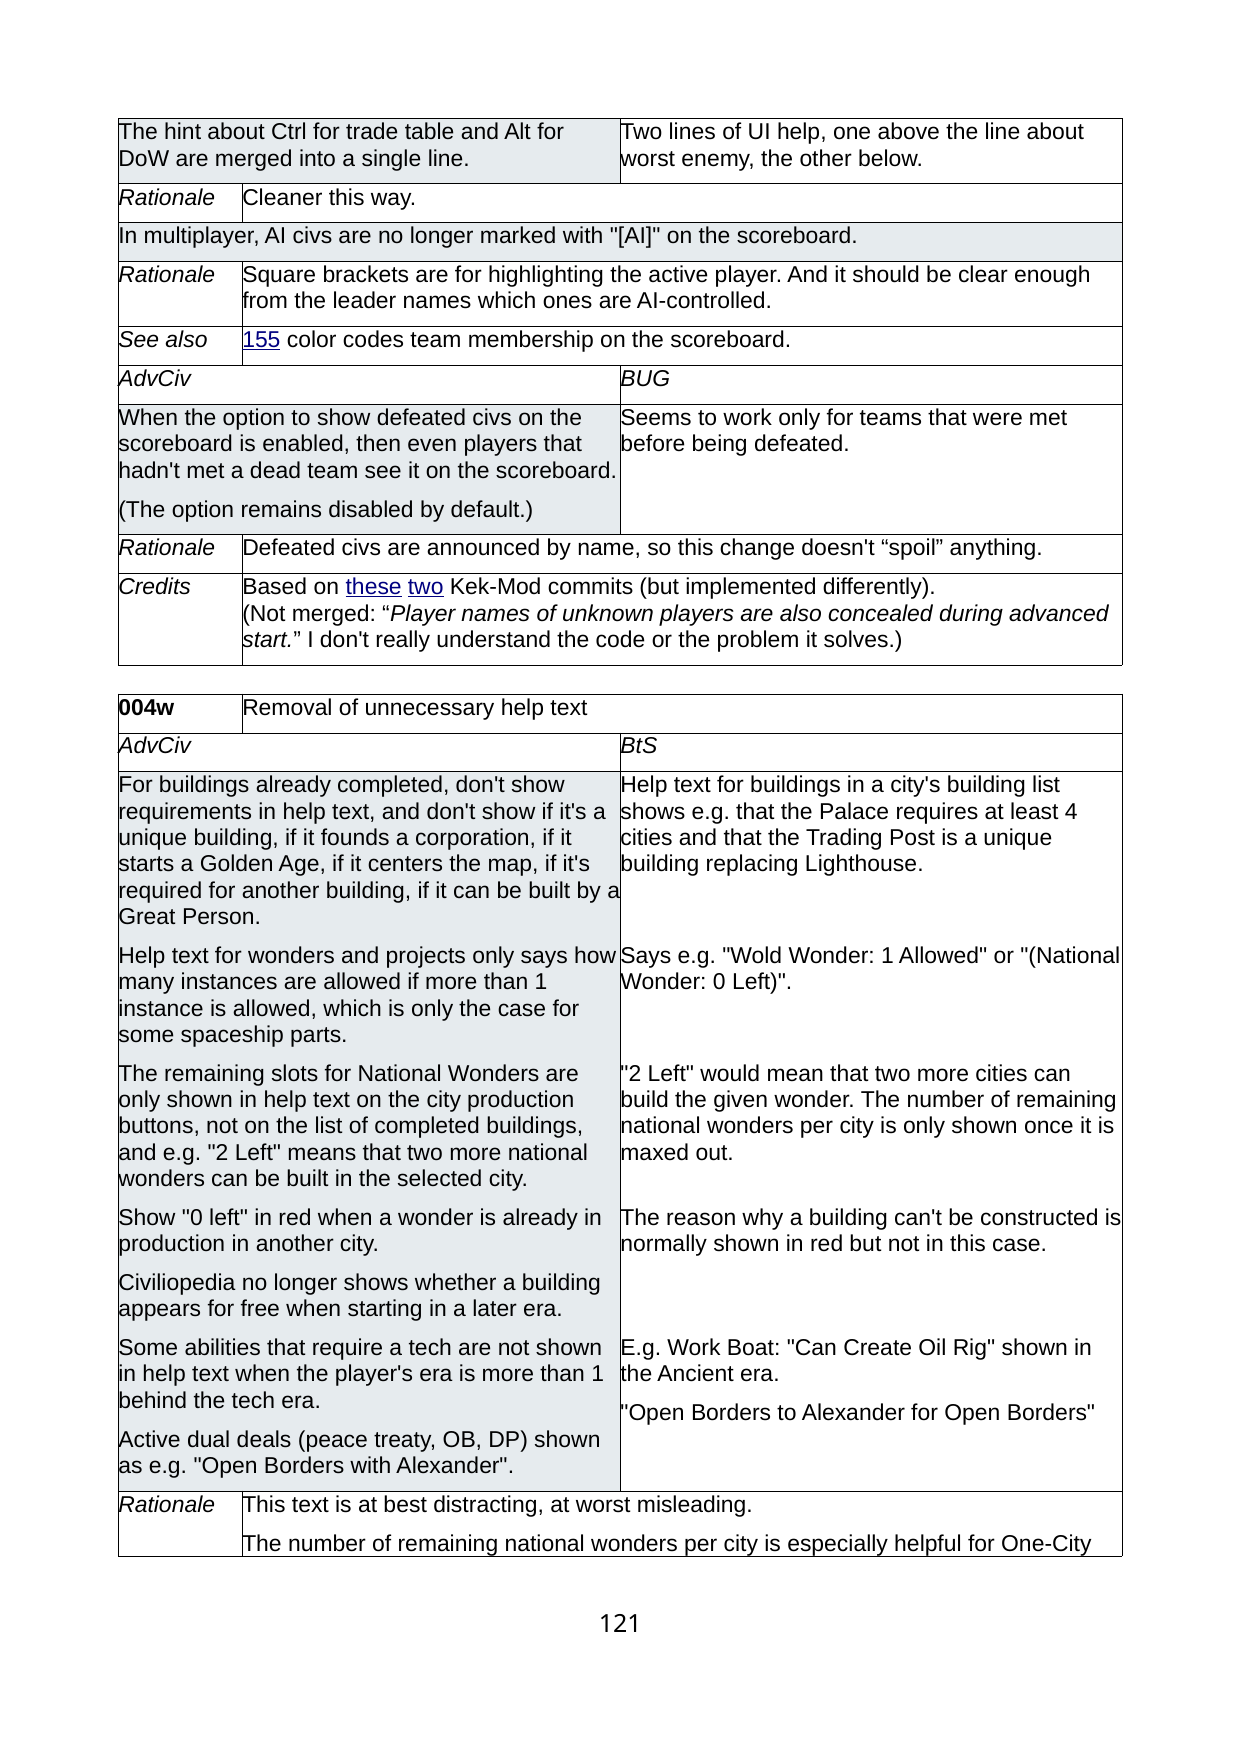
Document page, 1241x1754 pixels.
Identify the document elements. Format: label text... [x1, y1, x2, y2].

table_cell Square brackets are for highlighting the active player. And it should be clear enough from the leader names which ones are AI-controlled. [243, 262, 1122, 326]
table_cell Rationale [119, 1492, 242, 1556]
table_cell Credits [119, 574, 242, 665]
table_cell Two lines of UI help, one above the line about worst enemy, the other below. [621, 119, 1122, 183]
table_cell BUG [621, 366, 1122, 404]
table_cell Cleaner this way. [243, 184, 1122, 222]
table_cell AdvCiv [119, 734, 620, 771]
table_cell 155 color codes team membership on the scoreboard. [243, 327, 1122, 365]
table_cell Rationale [119, 184, 242, 222]
table_cell AdvCiv [119, 366, 620, 404]
table_cell Seems to work only for teams that were met before being defeated. [621, 405, 1122, 534]
table_cell The hint about Ctrl for trade table and Alt for DoW are merged into a single line. [119, 119, 620, 183]
table_cell When the option to show defeated civs on the scoreboard is enabled, then even players that hadn't met a dead team see it on the scoreboard. (The option remains disabled by default.) [119, 405, 620, 534]
table_cell This text is at best distracting, at worst misleading. The number of remaining national wonders per city is especially helpful for One-City [243, 1492, 1122, 1556]
table_cell BtS [621, 734, 1122, 771]
table_cell Defeated civs are announced by name, so this change doesn't “spoil” anything. [243, 535, 1122, 573]
table_cell Help text for buildings in a city's building list shows e.g. that the Palace requires at least 4 cities and that the Trading Post is a unique building replacing Lighthouse. Says e.g. "Wold Wonder: 1 Allowed" or "(National Wonder: 0 Left)". "2 Left" would mean that two more cities can build the given wonder. The number of remaining national wonders per city is only shown once it is maxed out. The reason why a building can't be constructed is normally shown in red but not in this case. E.g. Work Boat: "Can Create Oil Rig" shown in the Ancient era. "Open Borders to Alexander for Open Borders" [621, 772, 1122, 1491]
table_cell Rationale [119, 262, 242, 326]
table_header 004w [119, 695, 242, 732]
table_cell Based on these two Kek-Mod commits (but implemented differently). (Not merged: “Player names of unknown players are also concealed during advanced start.” I don't really understand the code or the problem it solves.) [243, 574, 1122, 665]
table_cell In multiplayer, AI civs are no longer marked with "[AI]" on the scoreboard. [119, 223, 1122, 261]
table_cell Rationale [119, 535, 242, 573]
table_cell For buildings already completed, don't show requirements in help text, and don't show if it's a unique building, if it founds a corporation, if it starts a Golden Age, if it centers the map, if it's required for another building, if it can be built by a Great Person. Help text for wonders and projects only says how many instances are allowed if more than 1 instance is allowed, which is only the case for some spaceship parts. The remaining slots for National Wonders are only shown in help text on the city production buttons, not on the list of completed buildings, and e.g. "2 Left" means that two more national wonders can be built in the selected city. Show "0 left" in red when a wonder is already in production in another city. Civiliopedia no longer shows whether a building appears for free when starting in a later era. Some abilities that require a tech are not shown in help text when the player's era is more than 1 behind the tech era. Active dual deals (peace treaty, OB, DP) shown as e.g. "Open Borders with Alexander". [119, 772, 620, 1491]
table_cell See also [119, 327, 242, 365]
table_header Removal of unnecessary help text [243, 695, 1122, 732]
